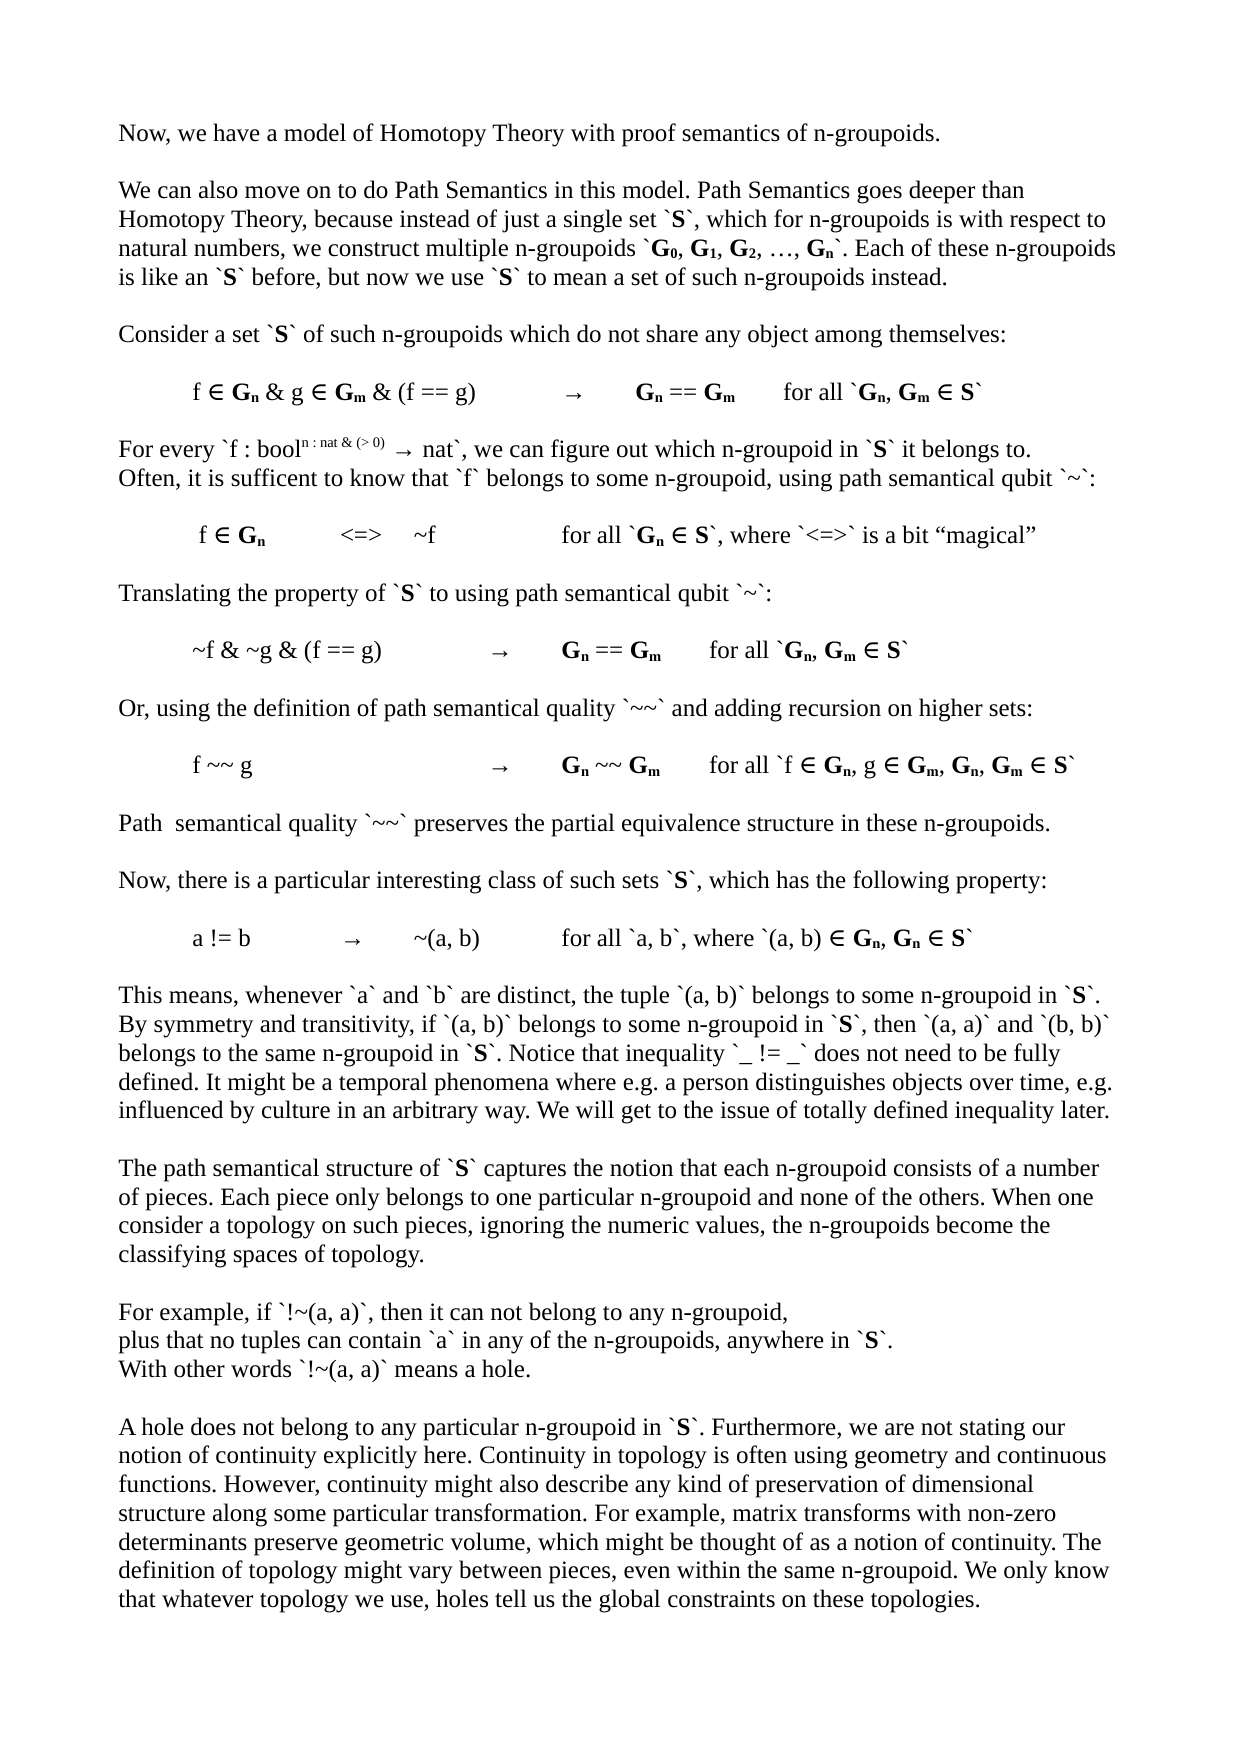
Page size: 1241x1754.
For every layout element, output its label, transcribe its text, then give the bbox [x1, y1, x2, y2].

text Now, we have a model of Homotopy Theory with proof semantics of n-groupoids. [118, 118, 1122, 176]
text Now, there is a particular interesting class of such sets `S`, which has the following property: [118, 866, 1122, 894]
text For example, if `!~(a, a)`, then it can not belong to any n-groupoid, plus that no tuples can contain `a` in any of the n-groupoids, anywhere in `S`. [118, 1297, 1122, 1354]
text By symmetry and transitivity, if `(a, b)` belongs to some n-groupoid in `S`, then `(a, a)` and `(b, b)` belongs to the same n-groupoid in `S`. Notice that inequality `_ != _` does not need to be fully defined. It might be a temporal phenomena where e.g. a person distinguishes objects over time, e.g. influenced by culture in an arbitrary way. We will get to the issue of totally defined inequality later. [118, 1009, 1122, 1124]
text Often, it is sufficent to know that `f` belongs to some n-groupoid, using path semantical qubit `~`: [118, 463, 1122, 492]
text Or, using the definition of path semantical quality `~~` and adding recursion on higher sets: [118, 693, 1122, 722]
text f ∈ Gn <=> ~f for all `Gn ∈ S`, where `<=>` is a bit “magical” [118, 521, 1122, 549]
text This means, whenever `a` and `b` are distinct, the tuple `(a, b)` belongs to some n-groupoid in `S`. [118, 981, 1122, 1009]
text With other words `!~(a, a)` means a hole. [118, 1354, 1122, 1383]
text The path semantical structure of `S` captures the notion that each n-groupoid consists of a number of pieces. Each piece only belongs to one particular n-groupoid and none of the others. When one consider a topology on such pieces, ignoring the numeric values, the n-groupoids become the classifying spaces of topology. [118, 1153, 1122, 1268]
text f ~~ g → Gn ~~ Gm for all `f ∈ Gn, g ∈ Gm, Gn, Gm ∈ S` [118, 751, 1122, 779]
text A hole does not belong to any particular n-groupoid in `S`. Furthermore, we are not stating our notion of continuity explicitly here. Continuity in topology is often using geometry and continuous functions. However, continuity might also describe any kind of preservation of dimensional structure along some particular transformation. For example, matrix transforms with non-zero determinants preserve geometric volume, which might be thought of as a notion of continuity. The definition of topology might vary between pieces, even within the same n-groupoid. We only know that whatever topology we use, holes tell us the global constraints on these topologies. [118, 1412, 1122, 1613]
text Path semantical quality `~~` preserves the partial equivalence structure in these n-groupoids. [118, 808, 1122, 837]
text Consider a set `S` of such n-groupoids which do not share any object among themselves: [118, 291, 1122, 348]
text ~f & ~g & (f == g) → Gn == Gm for all `Gn, Gm ∈ S` [118, 636, 1122, 664]
text a != b → ~(a, b) for all `a, b`, where `(a, b) ∈ Gn, Gn ∈ S` [118, 923, 1122, 952]
text We can also move on to do Path Semantics in this model. Path Semantics goes deeper than Homotopy Theory, because instead of just a single set `S`, which for n-groupoids is with respect to natural numbers, we construct multiple n-groupoids `G0, G1, G2, …, Gn`. Each of these n-groupoids is like an `S` before, but now we use `S` to mean a set of such n-groupoids instead. [118, 176, 1122, 291]
text For every `f : booln : nat & (> 0) → nat`, we can figure out which n-groupoid in `S` it belongs to. [118, 434, 1122, 463]
text Translating the property of `S` to using path semantical qubit `~`: [118, 578, 1122, 607]
text f ∈ Gn & g ∈ Gm & (f == g) → Gn == Gm for all `Gn, Gm ∈ S` [118, 377, 1122, 406]
